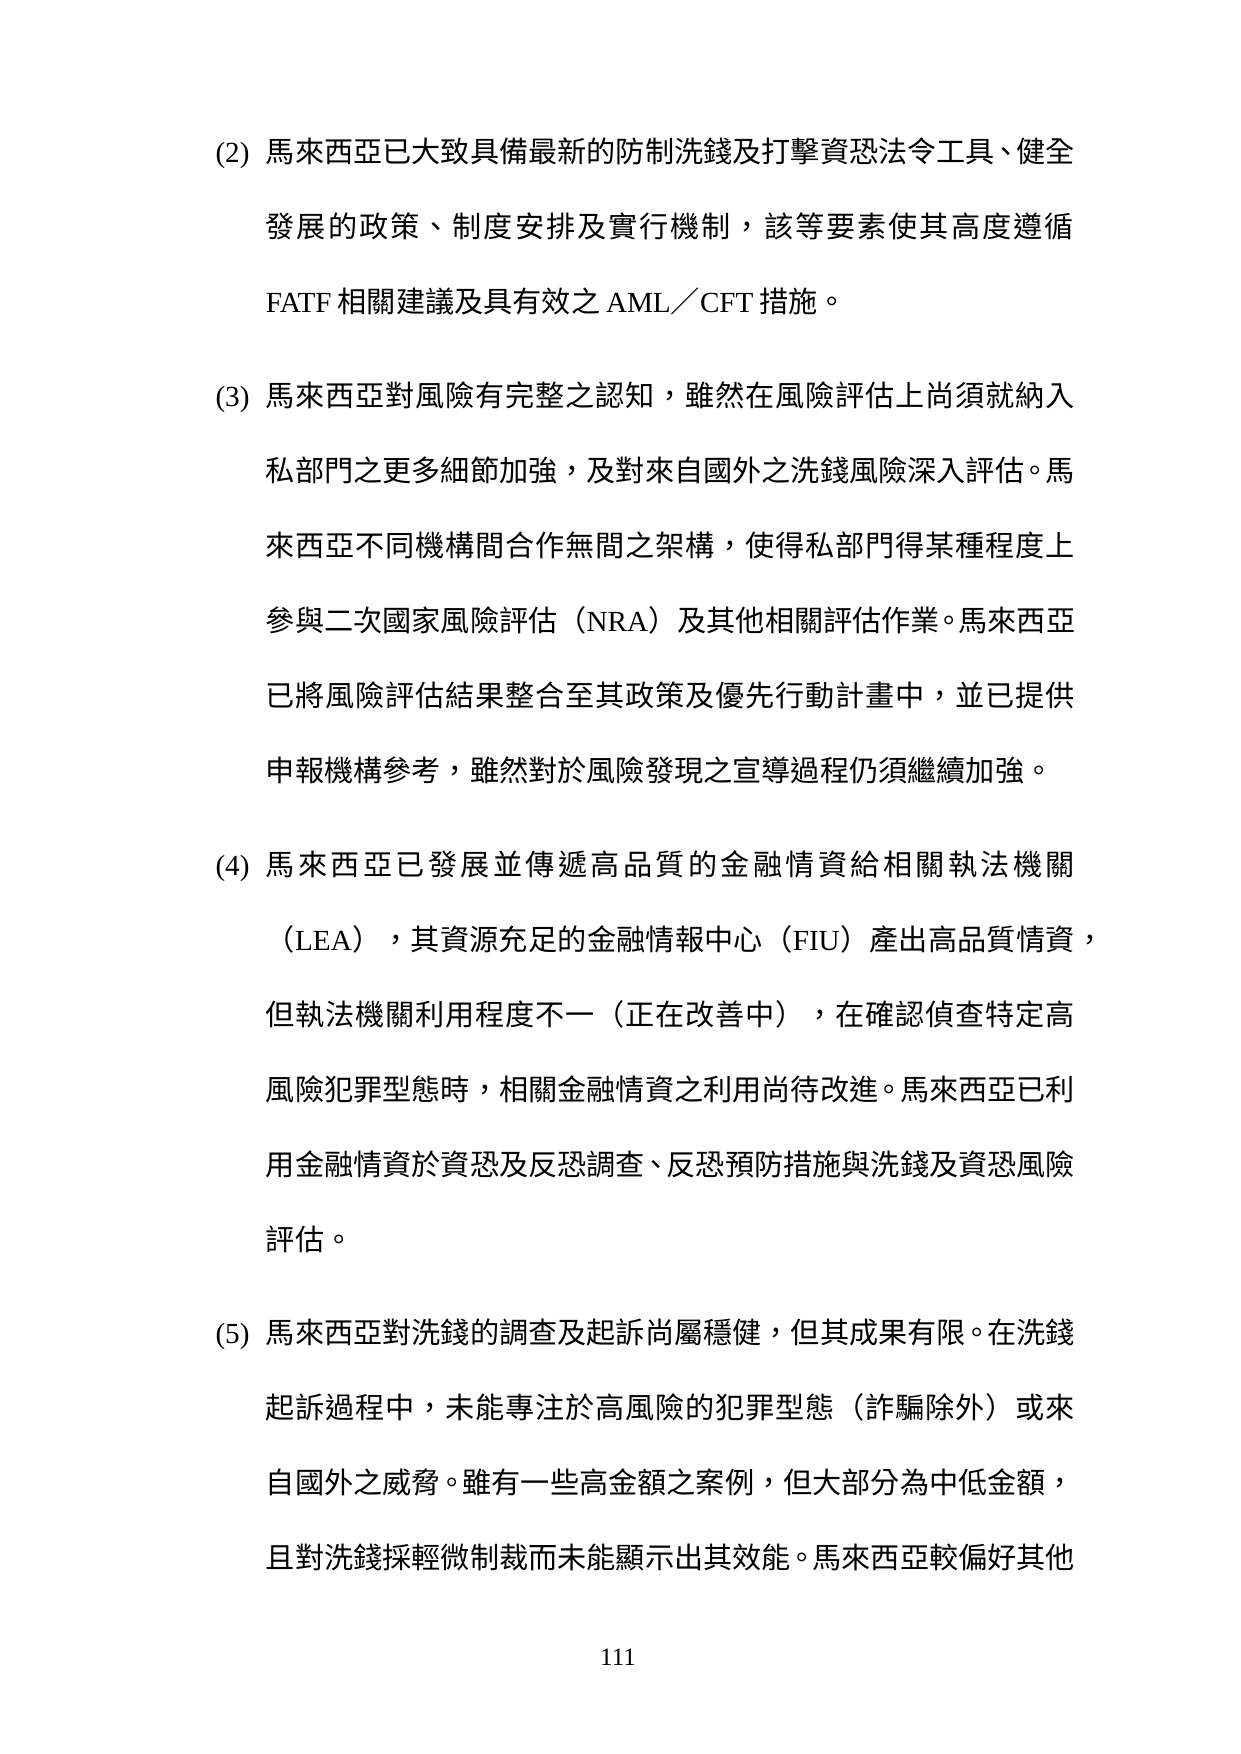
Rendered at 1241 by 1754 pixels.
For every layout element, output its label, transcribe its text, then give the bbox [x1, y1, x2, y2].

list 馬來西亞已發展並傳遞高品質的金融情資給相關執法機關（LEA），其資源充足的金融情報中心（FIU）產出高品質情資，但執法機關利用程度不一（正在改善中），在確認偵查特定高風險犯罪型態時，相關金融情資之利用尚待改進。馬來西亞已利用金融情資於資恐及反恐調查、反恐預防措施與洗錢及資恐風險評估。 [215, 825, 1075, 1275]
list 馬來西亞已大致具備最新的防制洗錢及打擊資恐法令工具、健全發展的政策、制度安排及實行機制，該等要素使其高度遵循FATF相關建議及具有效之AML／CFT措施。 [215, 112, 1075, 337]
list 馬來西亞對風險有完整之認知，雖然在風險評估上尚須就納入私部門之更多細節加強，及對來自國外之洗錢風險深入評估。馬來西亞不同機構間合作無間之架構，使得私部門得某種程度上參與二次國家風險評估（NRA）及其他相關評估作業。馬來西亞已將風險評估結果整合至其政策及優先行動計畫中，並已提供申報機構參考，雖然對於風險發現之宣導過程仍須繼續加強。 [215, 356, 1075, 806]
list 馬來西亞對洗錢的調查及起訴尚屬穩健，但其成果有限。在洗錢起訴過程中，未能專注於高風險的犯罪型態（詐騙除外）或來自國外之威脅。雖有一些高金額之案例，但大部分為中低金額，且對洗錢採輕微制裁而未能顯示出其效能。馬來西亞較偏好其他 [215, 1293, 1075, 1593]
